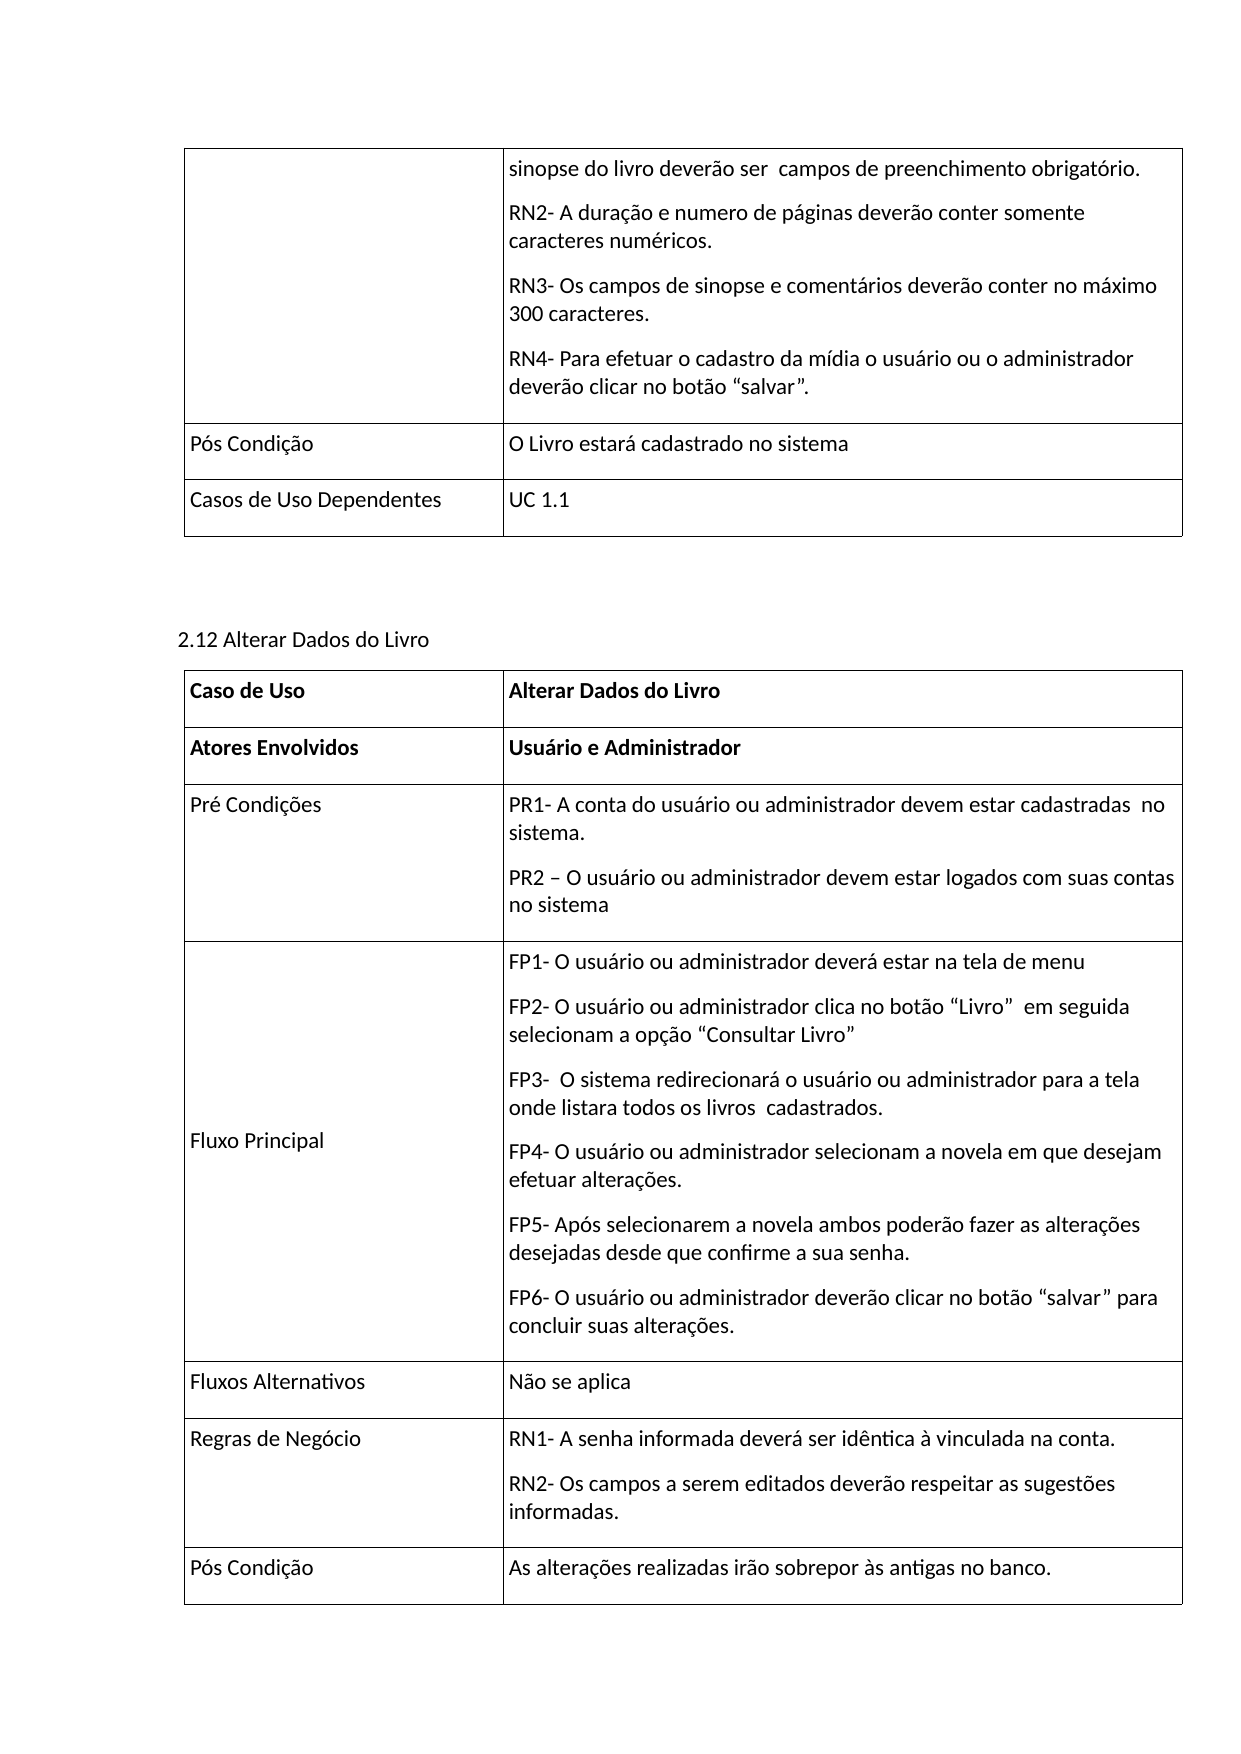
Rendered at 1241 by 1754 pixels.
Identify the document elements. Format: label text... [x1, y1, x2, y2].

table_header Caso de Uso [185, 671, 503, 727]
table_cell Fluxo Principal [185, 942, 503, 1361]
table_cell Casos de Uso Dependentes [185, 480, 503, 536]
table_cell Pré Condições [185, 785, 503, 941]
table_cell Usuário e Administrador [504, 728, 1182, 784]
table_cell RN1- A senha informada deverá ser idêntica à vinculada na conta. RN2- Os campos a serem editados deverão respeitar as sugestões informadas. [504, 1419, 1182, 1547]
table_cell Atores Envolvidos [185, 728, 503, 784]
table_cell UC 1.1 [504, 480, 1182, 536]
table_cell Pós Condição [185, 424, 503, 479]
table_cell Fluxos Alternativos [185, 1362, 503, 1418]
table_cell sinopse do livro deverão ser campos de preenchimento obrigatório. RN2- A duração e numero de páginas deverão conter somente caracteres numéricos. RN3- Os campos de sinopse e comentários deverão conter no máximo 300 caracteres. RN4- Para efetuar o cadastro da mídia o usuário ou o administrador deverão clicar no botão “salvar”. [504, 149, 1182, 422]
table_cell Não se aplica [504, 1362, 1182, 1418]
table_cell Regras de Negócio [185, 1419, 503, 1547]
subtitle 2.12 Alterar Dados do Livro [177, 626, 1063, 654]
table_cell Pós Condição [185, 1548, 503, 1604]
table_cell [185, 149, 503, 422]
table_cell FP1- O usuário ou administrador deverá estar na tela de menu FP2- O usuário ou administrador clica no botão “Livro” em seguida selecionam a opção “Consultar Livro” FP3- O sistema redirecionará o usuário ou administrador para a tela onde listara todos os livros cadastrados. FP4- O usuário ou administrador selecionam a novela em que desejam efetuar alterações. FP5- Após selecionarem a novela ambos poderão fazer as alterações desejadas desde que confirme a sua senha. FP6- O usuário ou administrador deverão clicar no botão “salvar” para concluir suas alterações. [504, 942, 1182, 1361]
table_cell As alterações realizadas irão sobrepor às antigas no banco. [504, 1548, 1182, 1604]
table_cell O Livro estará cadastrado no sistema [504, 424, 1182, 479]
table_cell PR1- A conta do usuário ou administrador devem estar cadastradas no sistema. PR2 – O usuário ou administrador devem estar logados com suas contas no sistema [504, 785, 1182, 941]
table_header Alterar Dados do Livro [504, 671, 1182, 727]
